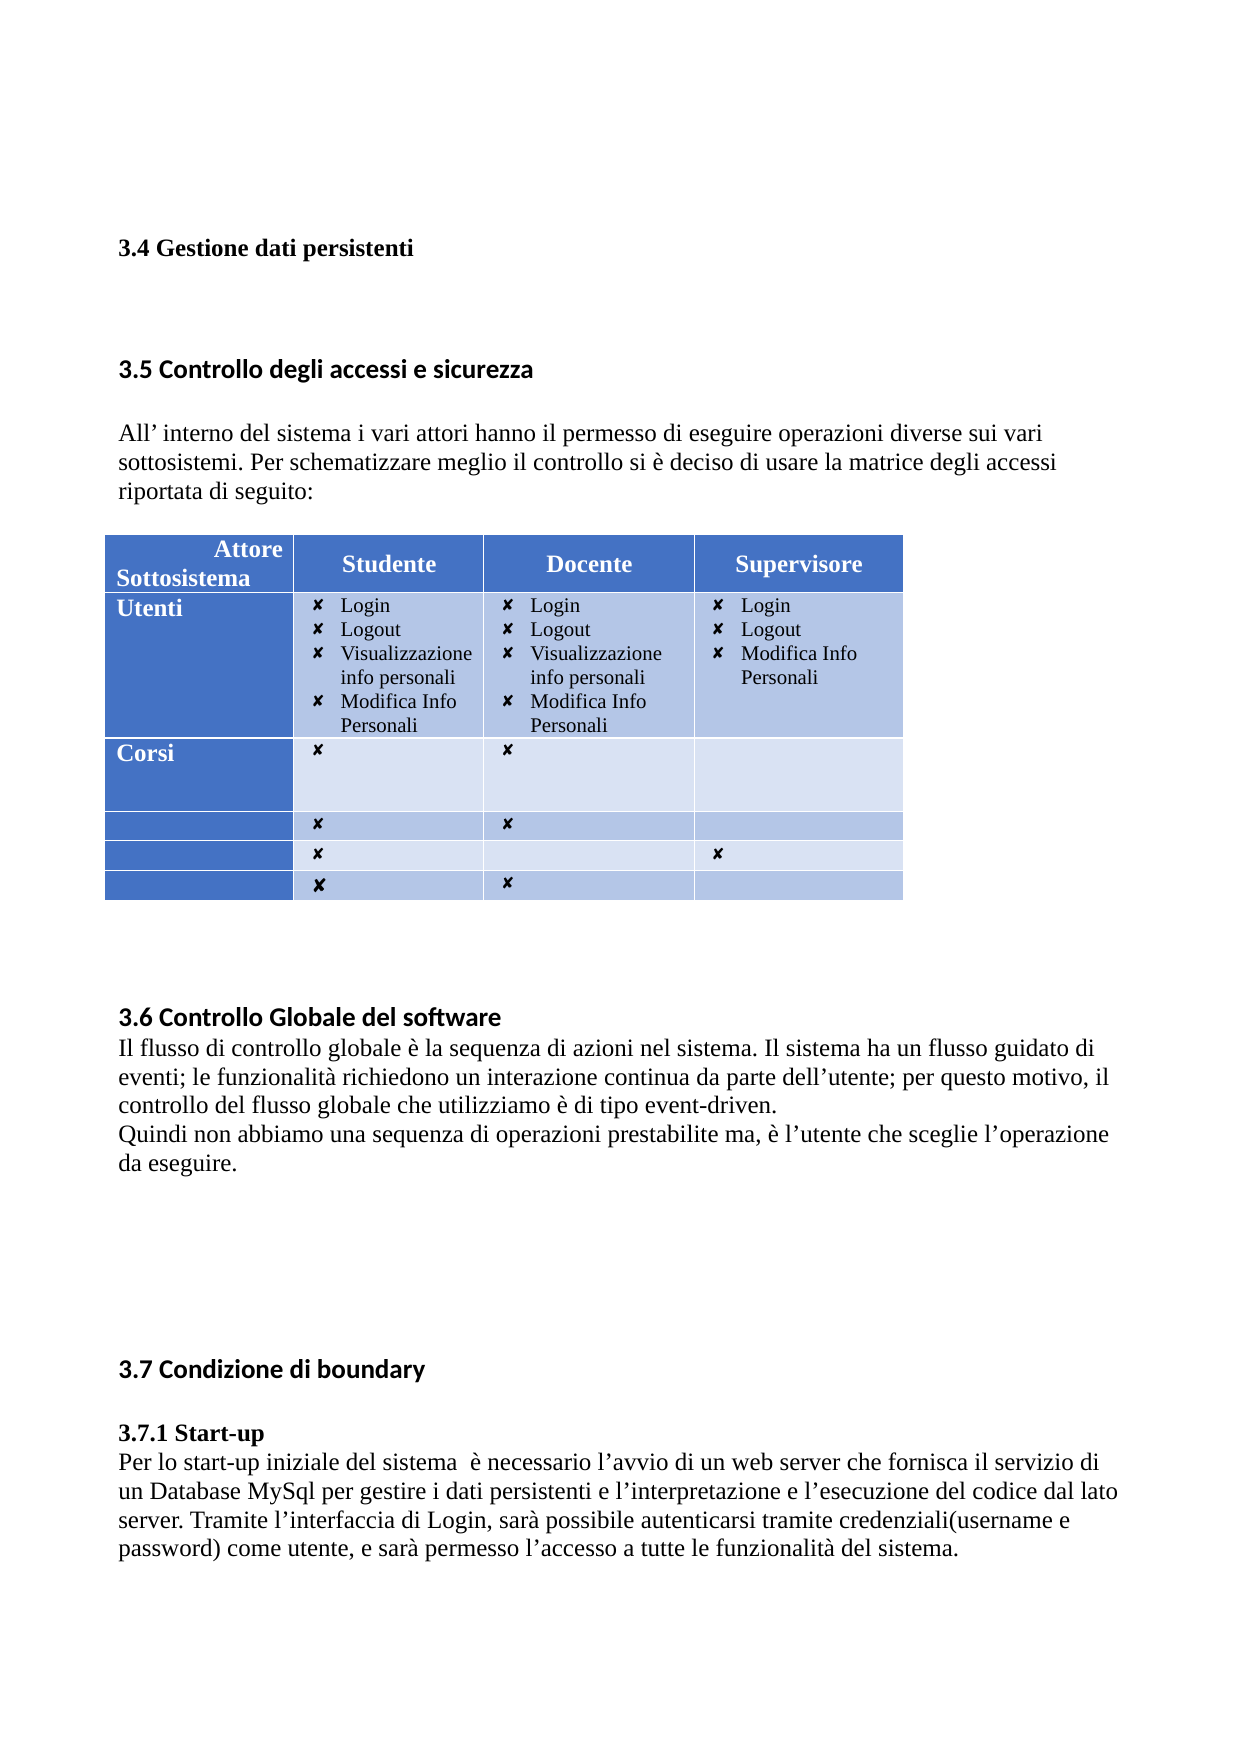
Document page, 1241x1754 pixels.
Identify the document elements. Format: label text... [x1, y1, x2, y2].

table_cell [484, 739, 694, 811]
table_cell [105, 871, 293, 900]
table_cell [695, 841, 903, 870]
table_cell [695, 739, 903, 811]
table_cell Login Logout Visualizzazione info personali Modifica Info Personali [294, 593, 483, 737]
table_cell [105, 841, 293, 870]
table_cell [695, 812, 903, 840]
table_header Attore Sottosistema [105, 535, 293, 592]
table_cell [294, 739, 483, 811]
table_cell [695, 871, 903, 900]
table_header Studente [294, 535, 483, 592]
text 3.7.1 Start-up [118, 1418, 1122, 1447]
table_header Docente [484, 535, 694, 592]
table_cell Corsi [105, 739, 293, 811]
table_cell Login Logout Visualizzazione info personali Modifica Info Personali [484, 593, 694, 737]
table_cell [294, 871, 483, 900]
text Per lo start-up iniziale del sistema è necessario l’avvio di un web server che fornisca il servizio di un Database MySql per gestire i dati persistenti e l’interpretazione e l’esecuzione del codice dal lato server. Tramite l’interfaccia di Login, sarà possibile autenticarsi tramite credenziali(username e password) come utente, e sarà permesso l’accesso a tutte le funzionalità del sistema. [118, 1447, 1122, 1562]
table_cell [484, 812, 694, 840]
text 3.5 Controllo degli accessi e sicurezza [118, 352, 1122, 385]
table_cell [484, 871, 694, 900]
text 3.6 Controllo Globale del software [118, 1000, 1122, 1033]
table_cell [294, 841, 483, 870]
table_cell [484, 841, 694, 870]
table_cell Utenti [105, 593, 293, 737]
table_cell [105, 812, 293, 840]
table_cell [294, 812, 483, 840]
text 3.7 Condizione di boundary [118, 1352, 1122, 1386]
table_cell Login Logout Modifica Info Personali [695, 593, 903, 737]
table_header Supervisore [695, 535, 903, 592]
text Quindi non abbiamo una sequenza di operazioni prestabilite ma, è l’utente che sceglie l’operazione da eseguire. [118, 1119, 1122, 1177]
text All’ interno del sistema i vari attori hanno il permesso di eseguire operazioni diverse sui vari sottosistemi. Per schematizzare meglio il controllo si è deciso di usare la matrice degli accessi riportata di seguito: [118, 418, 1122, 505]
text 3.4 Gestione dati persistenti [118, 233, 1122, 262]
text Il flusso di controllo globale è la sequenza di azioni nel sistema. Il sistema ha un flusso guidato di eventi; le funzionalità richiedono un interazione continua da parte dell’utente; per questo motivo, il controllo del flusso globale che utilizziamo è di tipo event-driven. [118, 1033, 1122, 1119]
